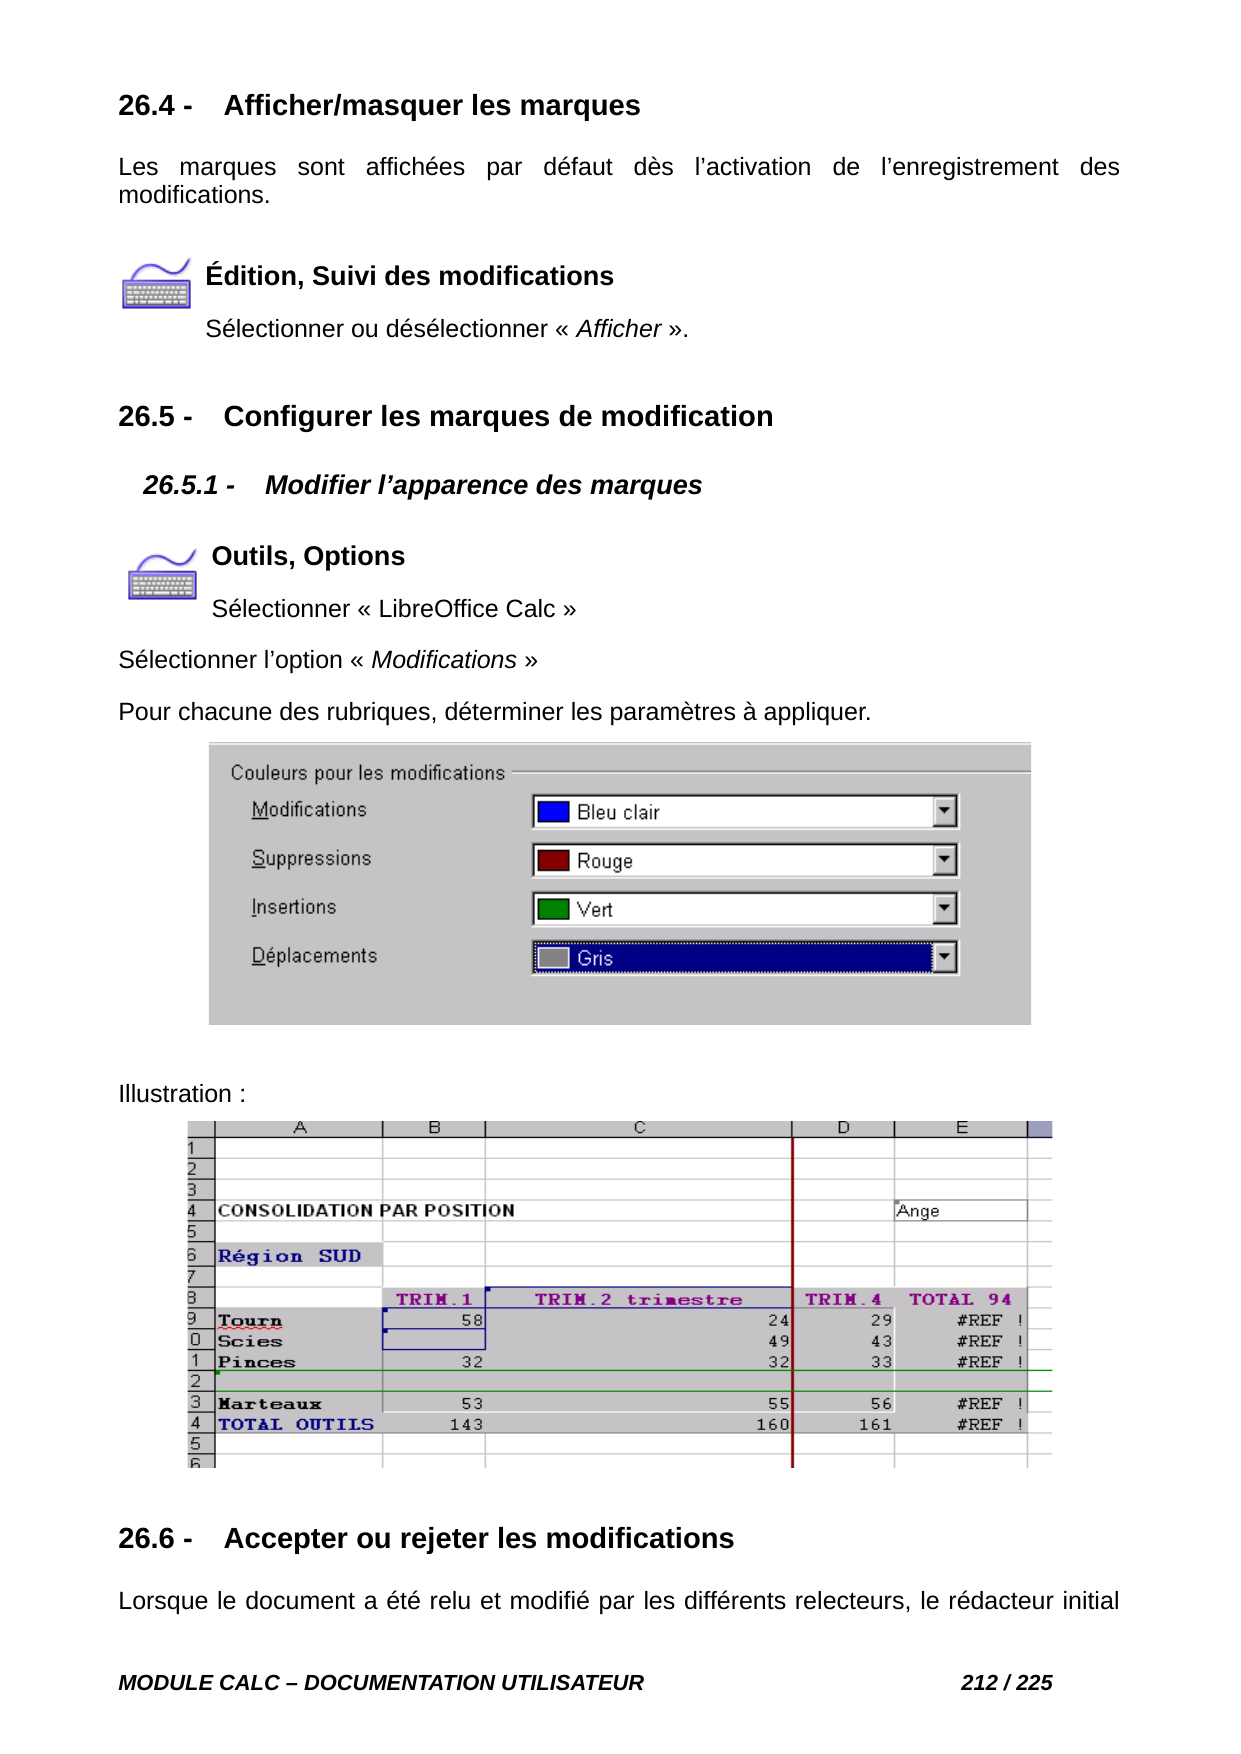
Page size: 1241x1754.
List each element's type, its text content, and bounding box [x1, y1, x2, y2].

picture [124, 538, 200, 614]
subtitle Afficher/masquer les marques [118, 88, 1122, 121]
text Lorsque le document a été relu et modifié par les différents relecteurs, le rédacteur initial [118, 1586, 1122, 1614]
text Outils, Options [200, 541, 1122, 571]
text Pour chacune des rubriques, déterminer les paramètres à appliquer. [118, 698, 1122, 726]
text Sélectionner l’option « Modifications » [118, 646, 1122, 674]
picture [187, 1121, 1053, 1468]
text Édition, Suivi des modifications [194, 260, 1122, 291]
subtitle Accepter ou rejeter les modifications [118, 1522, 1122, 1554]
picture [118, 247, 194, 323]
subtitle Modifier l’apparence des marques [143, 470, 1122, 500]
text Illustration : [118, 1080, 1122, 1108]
subtitle Configurer les marques de modification [118, 400, 1122, 432]
text Les marques sont affichées par défaut dès l’activation de l’enregistrement des modifications. [118, 153, 1122, 209]
text Sélectionner « LibreOffice Calc » [118, 594, 1122, 622]
picture [208, 742, 1032, 1025]
text Sélectionner ou désélectionner « Afficher ». [118, 314, 1122, 342]
